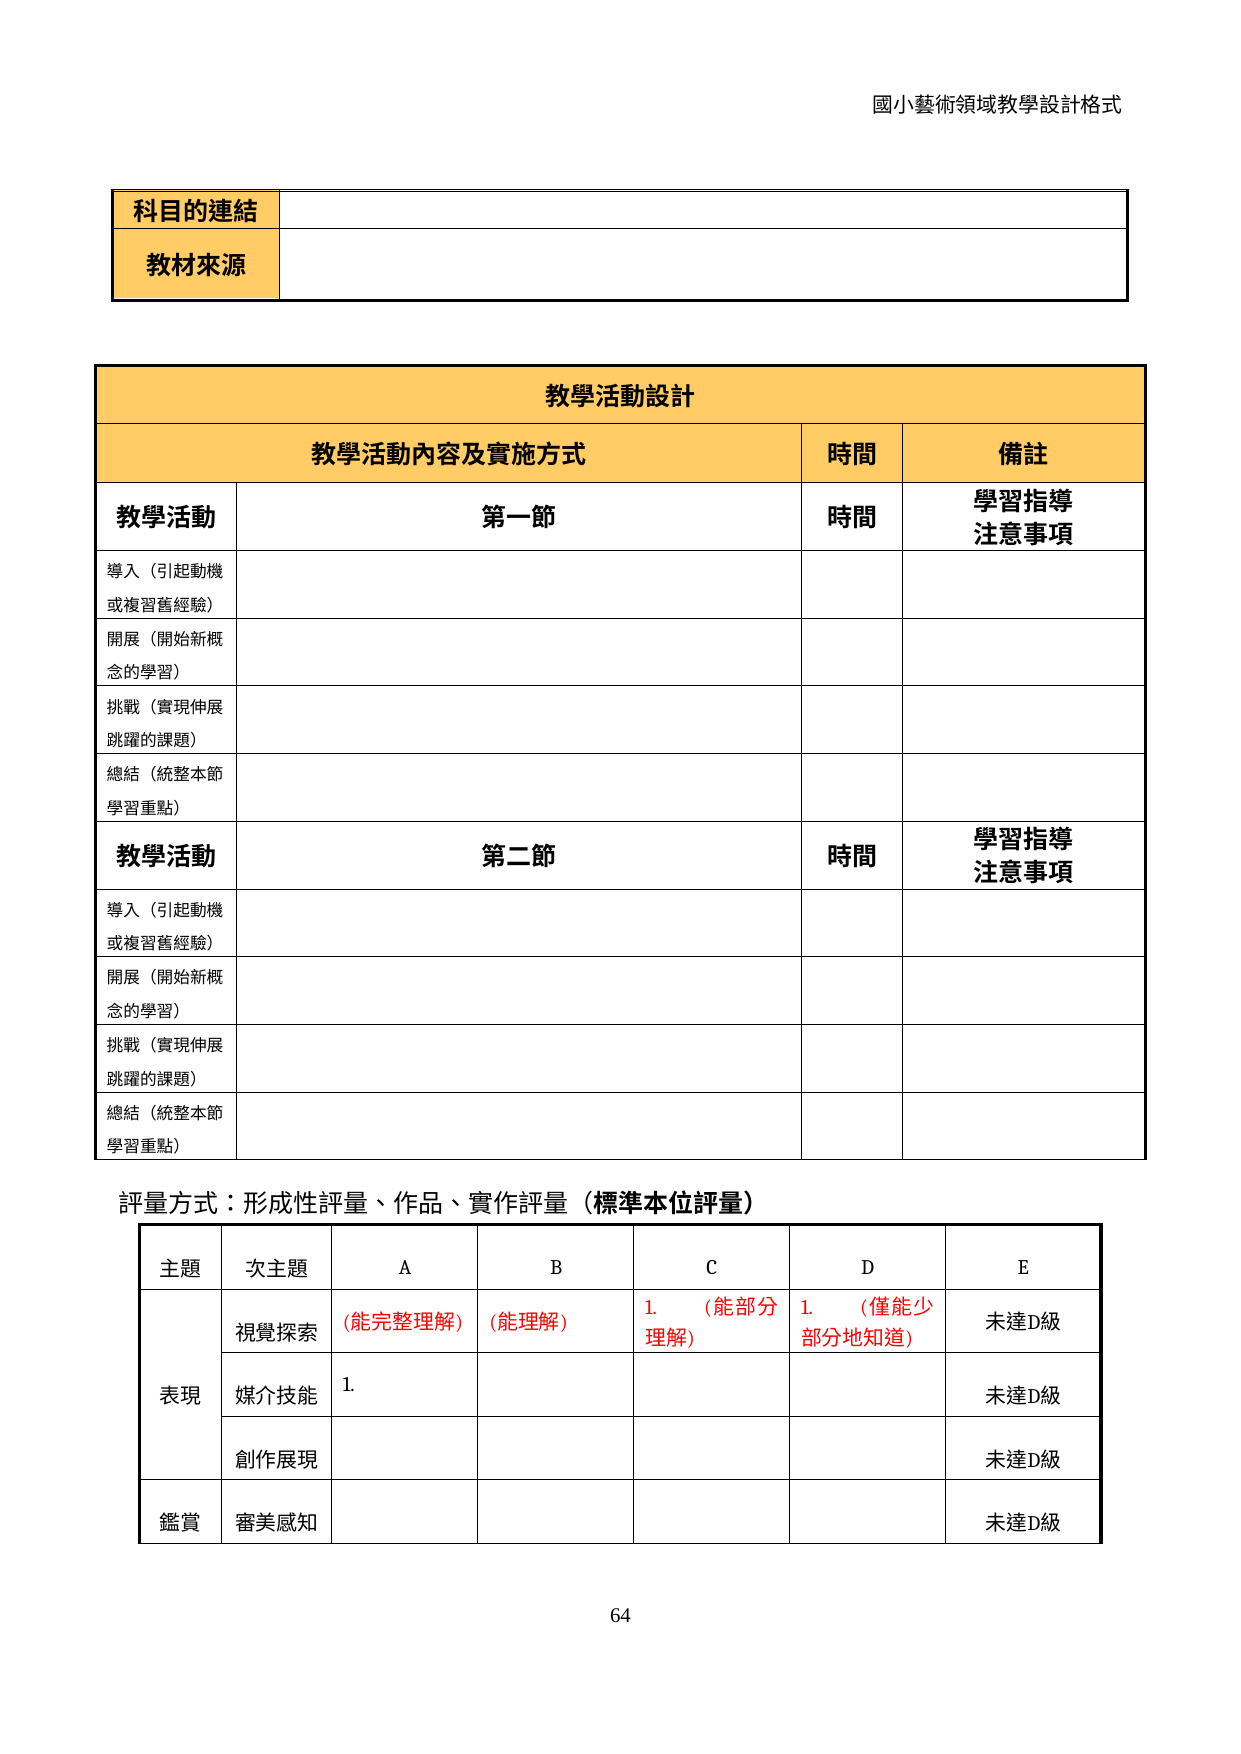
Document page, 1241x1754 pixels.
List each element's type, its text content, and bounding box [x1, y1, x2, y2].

table_cell [634, 1480, 789, 1543]
table_cell 總結（統整本節學習重點） [97, 754, 236, 821]
table_cell [280, 192, 1126, 228]
table_header 次主題 [222, 1226, 331, 1288]
table_cell [237, 1025, 801, 1092]
table_cell 未達D級 [946, 1290, 1099, 1352]
table_cell 教學活動 [97, 483, 236, 550]
table_cell 未達D級 [946, 1417, 1099, 1479]
table_cell [802, 754, 902, 821]
table_cell 第二節 [237, 822, 801, 888]
table_cell [802, 686, 902, 753]
table_cell 審美感知 [222, 1480, 331, 1543]
table_cell (能部分理解) [634, 1290, 789, 1352]
table_cell 媒介技能 [222, 1353, 331, 1416]
table_header 主題 [141, 1226, 221, 1288]
table_cell 教學活動內容及實施方式 [97, 424, 801, 482]
table_cell 教材來源 [114, 229, 279, 298]
table_cell [903, 890, 1144, 956]
table_cell [903, 754, 1144, 821]
table_cell 時間 [802, 822, 902, 888]
table_cell [237, 551, 801, 618]
table_cell 科目的連結 [114, 192, 279, 228]
table_cell [280, 229, 1126, 298]
table_cell 教學活動 [97, 822, 236, 888]
table_cell 備註 [903, 424, 1144, 482]
table_cell 未達D級 [946, 1353, 1099, 1416]
table_cell 總結（統整本節學習重點） [97, 1093, 236, 1159]
table_cell [802, 619, 902, 685]
table_cell 開展（開始新概念的學習） [97, 957, 236, 1024]
table_cell [478, 1417, 633, 1479]
table_cell 創作展現 [222, 1417, 331, 1479]
table_header 教學活動設計 [97, 367, 1144, 423]
table_header B [478, 1226, 633, 1288]
table_cell [903, 619, 1144, 685]
table_cell [478, 1353, 633, 1416]
table_cell [903, 551, 1144, 618]
table_cell [903, 1025, 1144, 1092]
table_cell [237, 890, 801, 956]
table_cell [332, 1417, 477, 1479]
table_cell [237, 1093, 801, 1159]
table_header E [946, 1226, 1099, 1288]
table_cell 導入（引起動機或複習舊經驗） [97, 890, 236, 956]
table_cell 第一節 [237, 483, 801, 550]
table_cell [903, 686, 1144, 753]
table_cell 挑戰（實現伸展跳躍的課題） [97, 1025, 236, 1092]
table_cell [802, 1025, 902, 1092]
table_cell 學習指導 注意事項 [903, 483, 1144, 550]
table_cell [790, 1353, 945, 1416]
table_cell [237, 957, 801, 1024]
table_cell 導入（引起動機或複習舊經驗） [97, 551, 236, 618]
table_cell [802, 551, 902, 618]
table_header A [332, 1226, 477, 1288]
table_cell [237, 686, 801, 753]
table_header C [634, 1226, 789, 1288]
table_cell (能理解) [478, 1290, 633, 1352]
table_cell [332, 1353, 477, 1416]
table_cell 開展（開始新概念的學習） [97, 619, 236, 685]
table_cell [802, 1093, 902, 1159]
table_cell 鑑賞 [141, 1480, 221, 1543]
table_cell 表現 [141, 1290, 221, 1479]
table_cell [903, 957, 1144, 1024]
table_cell [903, 1093, 1144, 1159]
table_cell [237, 619, 801, 685]
table_header D [790, 1226, 945, 1288]
table_cell 學習指導 注意事項 [903, 822, 1144, 888]
table_cell 視覺探索 [222, 1290, 331, 1352]
table_cell [634, 1353, 789, 1416]
table_cell [790, 1417, 945, 1479]
table_cell 時間 [802, 424, 902, 482]
table_cell [634, 1417, 789, 1479]
table_cell [790, 1480, 945, 1543]
table_cell [237, 754, 801, 821]
table_cell (能完整理解) [332, 1290, 477, 1352]
table_cell [802, 890, 902, 956]
table_cell (僅能少部分地知道) [790, 1290, 945, 1352]
text 評量方式：形成性評量、作品、實作評量（標準本位評量） [118, 1160, 1122, 1223]
table_cell [332, 1480, 477, 1543]
table_cell [478, 1480, 633, 1543]
table_cell 未達D級 [946, 1480, 1099, 1543]
table_cell 挑戰（實現伸展跳躍的課題） [97, 686, 236, 753]
table_cell 時間 [802, 483, 902, 550]
table_cell [802, 957, 902, 1024]
